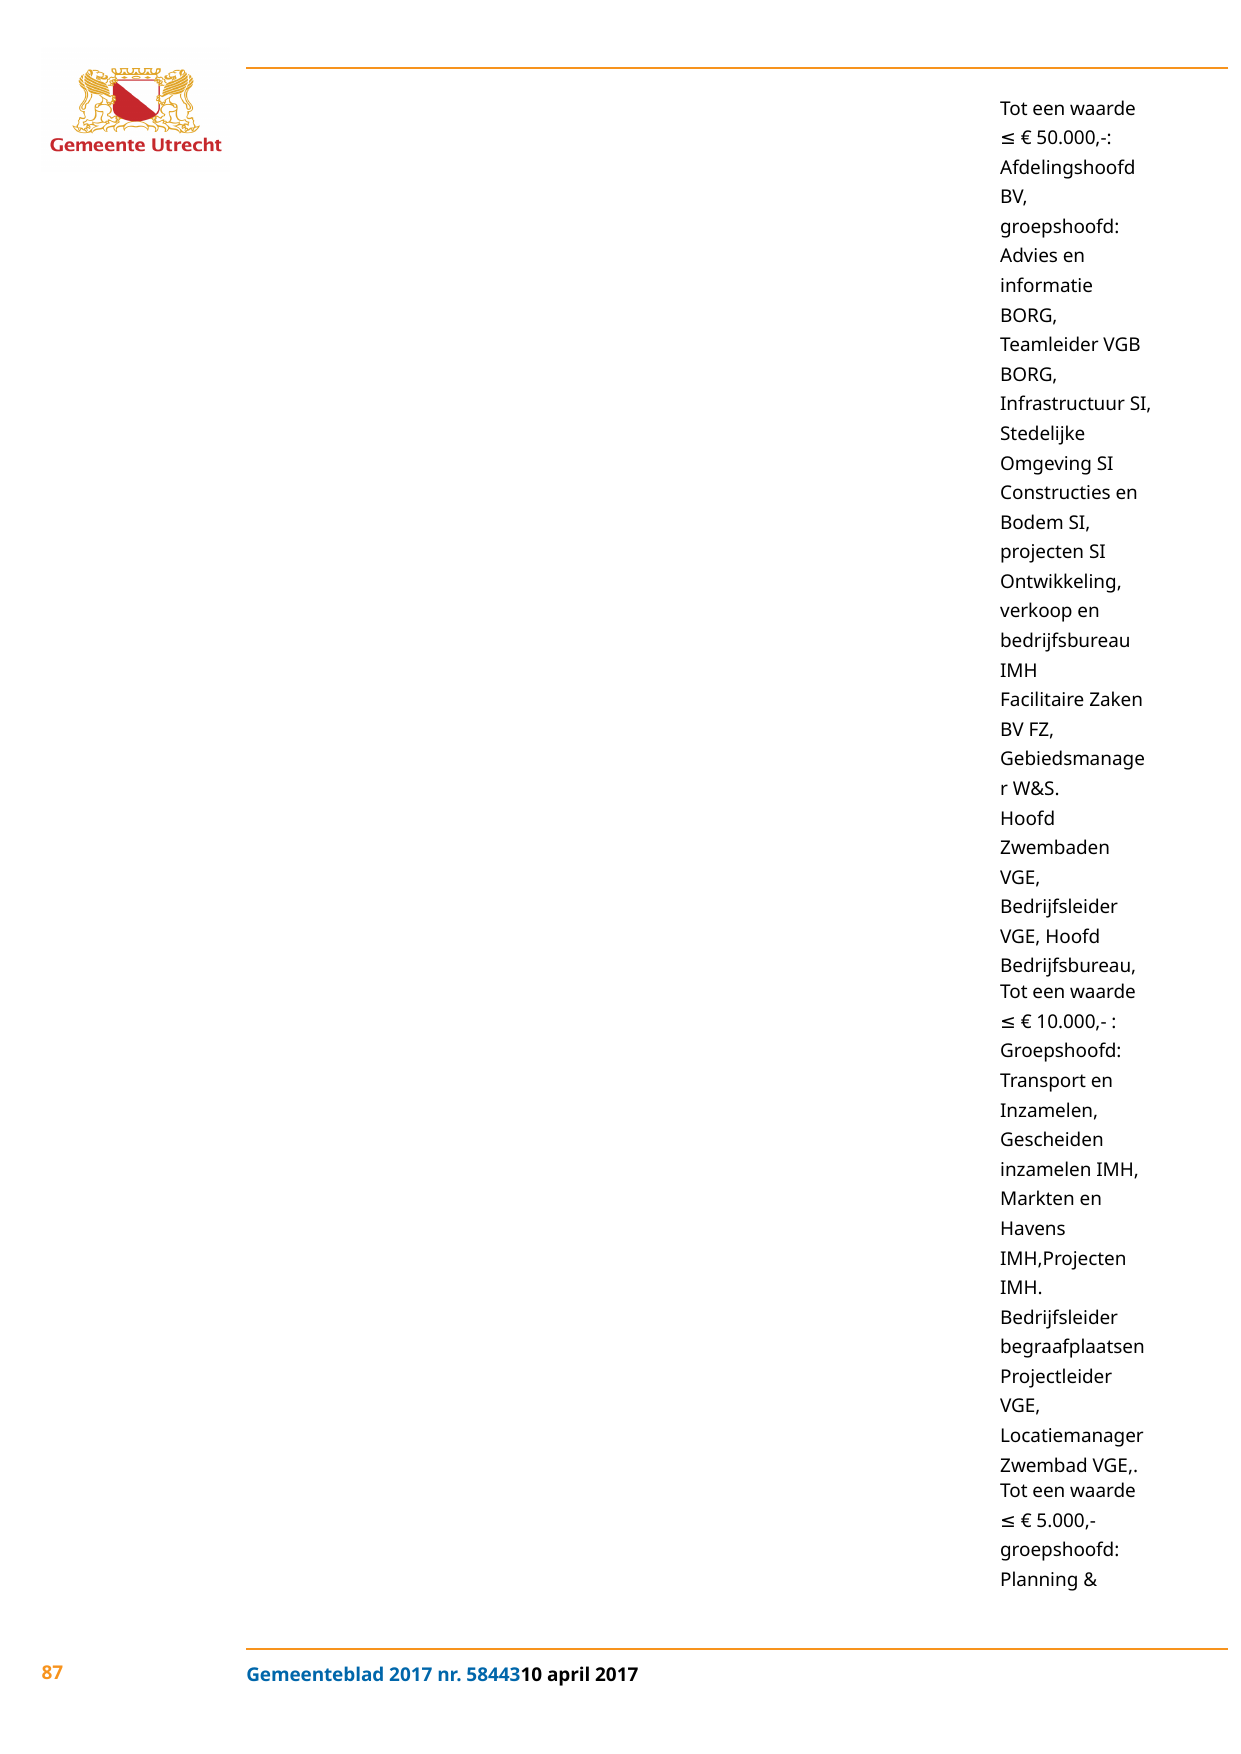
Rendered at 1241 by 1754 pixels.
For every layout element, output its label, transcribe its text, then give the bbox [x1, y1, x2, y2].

table_cell Tot een waarde ≤ € 50.000,-: Afdelingshoofd BV, groepshoofd: Advies en informatie BORG, Teamleider VGB BORG, Infrastructuur SI, Stedelijke Omgeving SI Constructies en Bodem SI, projecten SI Ontwikkeling, verkoop en bedrijfsbureau IMH Facilitaire Zaken BV FZ, Gebiedsmanager W&S. Hoofd Zwembaden VGE, Bedrijfsleider VGE, Hoofd Bedrijfsbureau, [1000, 95, 1152, 978]
table_cell [248, 1478, 387, 1592]
table_cell [248, 95, 387, 978]
table_cell [388, 1478, 721, 1592]
table_cell Tot een waarde ≤ € 10.000,- : Groepshoofd: Transport en Inzamelen, Gescheiden inzamelen IMH, Markten en Havens IMH,Projecten IMH. Bedrijfsleider begraafplaatsen Projectleider VGE, Locatiemanager Zwembad VGE,. [1000, 979, 1152, 1477]
table_cell [861, 95, 1000, 978]
table_cell [721, 95, 861, 978]
table_cell [248, 979, 387, 1477]
table_cell [721, 1478, 861, 1592]
table_cell [861, 979, 1000, 1477]
table_cell [388, 95, 721, 978]
table_cell [861, 1478, 1000, 1592]
table_cell [388, 979, 721, 1477]
table_cell Tot een waarde ≤ € 5.000,- groepshoofd: Planning & [1000, 1478, 1152, 1592]
table_cell [721, 979, 861, 1477]
picture [41, 47, 231, 172]
